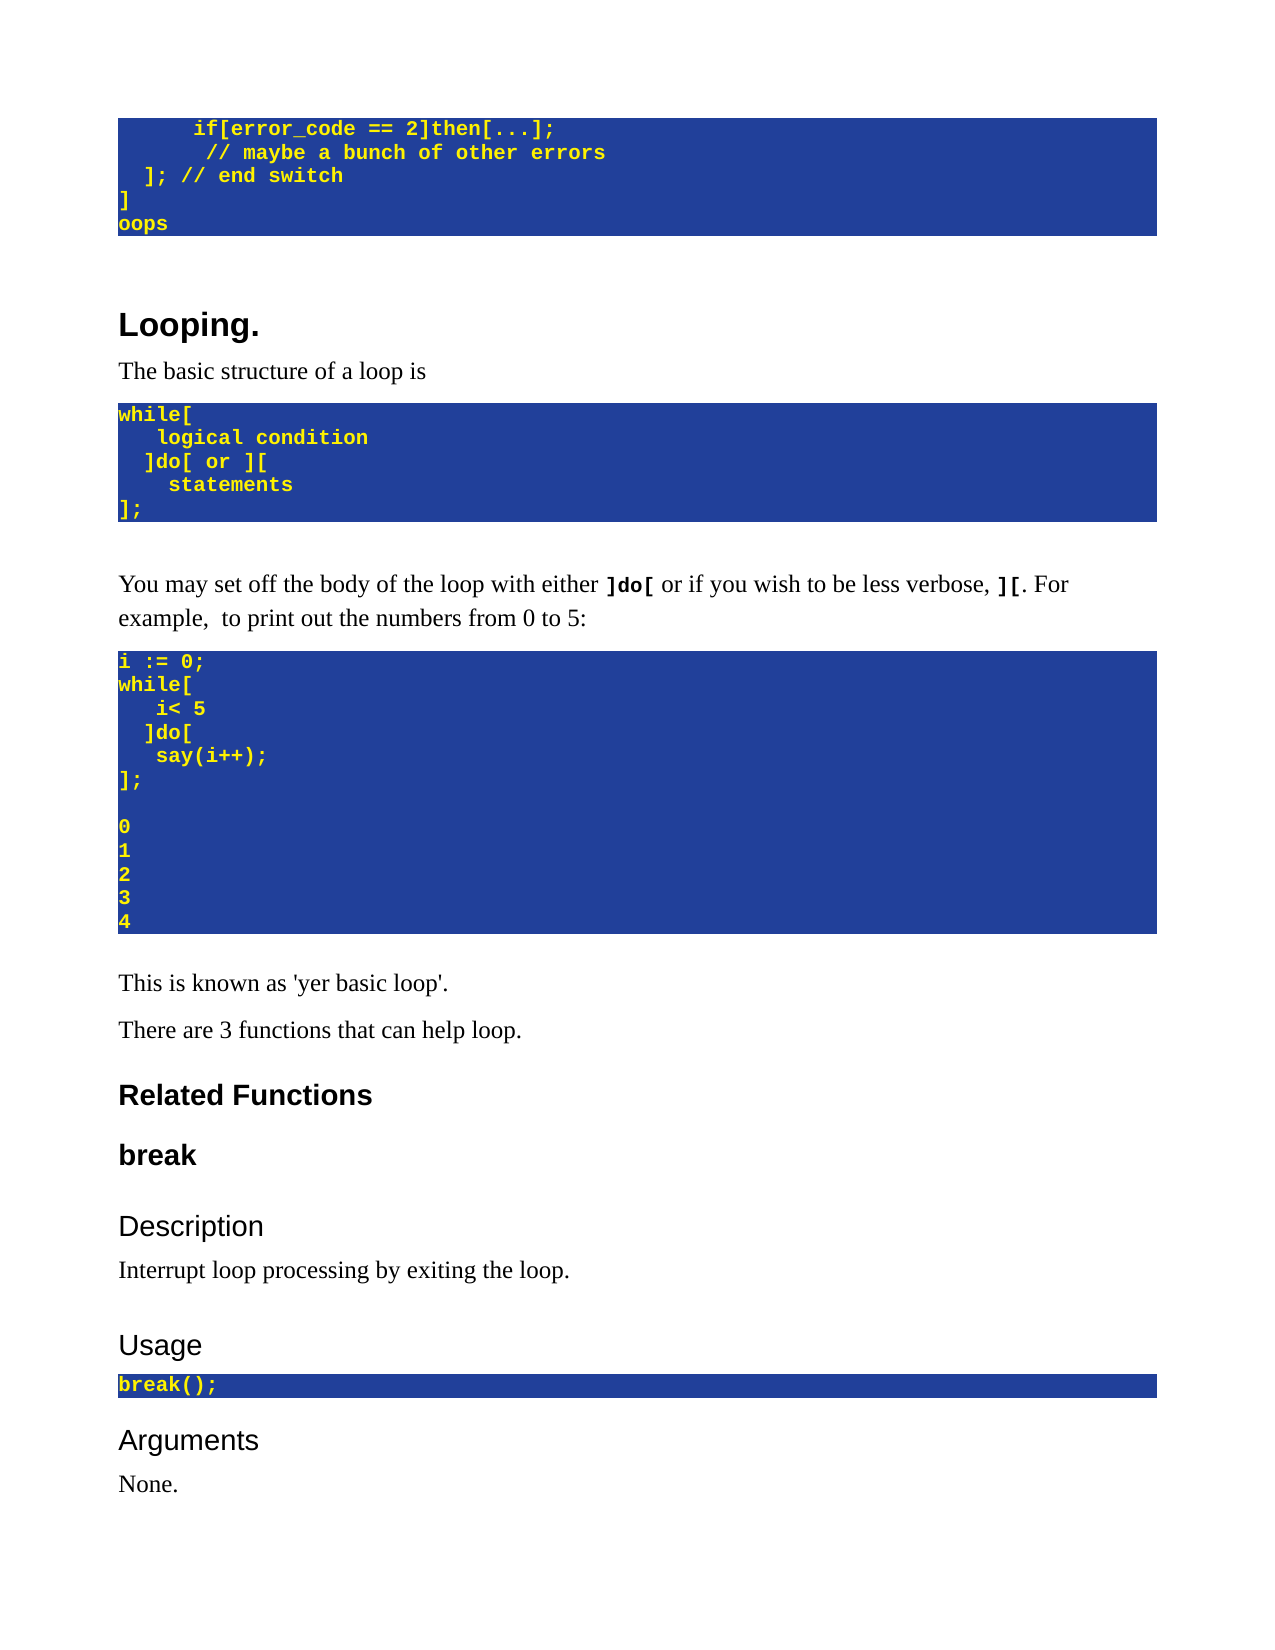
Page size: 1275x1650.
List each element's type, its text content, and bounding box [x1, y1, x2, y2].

text ]; // end switch [118, 165, 1157, 189]
text The basic structure of a loop is [118, 356, 1157, 385]
text ]; [118, 769, 1157, 793]
text 0 [118, 816, 1157, 840]
text i := 0; [118, 651, 1157, 674]
text You may set off the body of the loop with either ]do[ or if you wish to be less verbose, ][. For example, to print out the numbers from 0 to 5: [118, 569, 1157, 632]
text ]do[ [118, 722, 1157, 745]
text say(i++); [118, 745, 1157, 769]
text i< 5 [118, 698, 1157, 722]
text ] [118, 189, 1157, 213]
subtitle Description [118, 1209, 1157, 1243]
subtitle break [118, 1138, 1157, 1172]
text Interrupt loop processing by exiting the loop. [118, 1256, 1157, 1284]
text 3 [118, 887, 1157, 911]
text ]do[ or ][ [118, 451, 1157, 474]
text 4 [118, 911, 1157, 934]
text statements [118, 474, 1157, 498]
text logical condition [118, 427, 1157, 451]
subtitle Usage [118, 1328, 1157, 1362]
text if[error_code == 2]then[...]; [118, 118, 1157, 142]
text There are 3 functions that can help loop. [118, 1015, 1157, 1044]
text while[ [118, 403, 1157, 427]
text while[ [118, 674, 1157, 698]
text break(); [118, 1374, 1157, 1398]
subtitle Looping. [118, 305, 1157, 343]
text ]; [118, 498, 1157, 522]
text 1 [118, 840, 1157, 864]
text oops [118, 213, 1157, 236]
text 2 [118, 864, 1157, 887]
subtitle Arguments [118, 1423, 1157, 1456]
text None. [118, 1469, 1157, 1498]
subtitle Related Functions [118, 1077, 1157, 1111]
text This is known as 'yer basic loop'. [118, 934, 1157, 996]
text // maybe a bunch of other errors [118, 142, 1157, 165]
